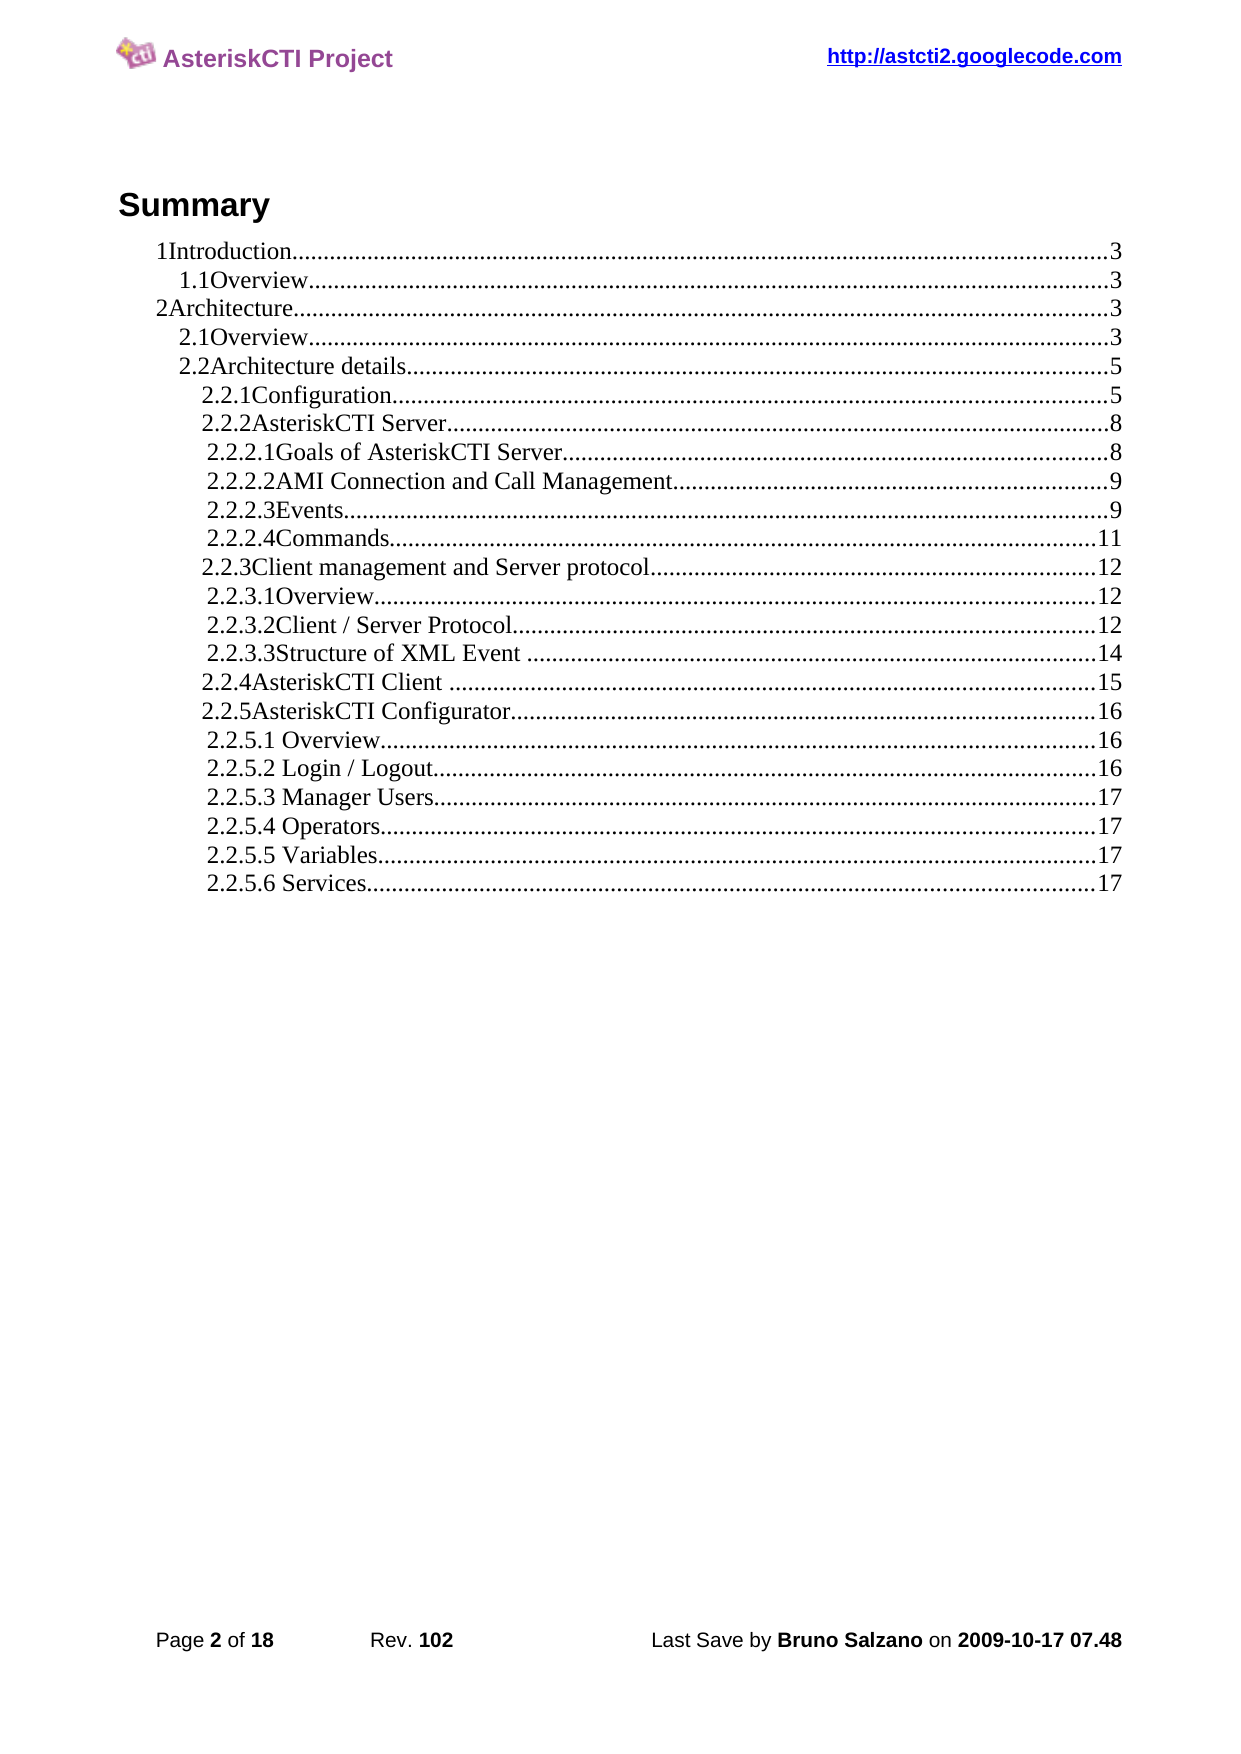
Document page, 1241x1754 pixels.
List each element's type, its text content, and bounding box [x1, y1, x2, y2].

picture [116, 34, 157, 74]
text 2.2.4AsteriskCTI Client 15 [164, 667, 1122, 696]
text 2.2.2AsteriskCTI Server 8 [164, 408, 1122, 437]
text 2.2.3.1Overview 12 [207, 581, 1122, 610]
text 2.2.2.3Events 9 [207, 495, 1122, 523]
text 2.2.5.4 Operators 17 [207, 811, 1122, 840]
text 1.1Overview 3 [141, 265, 1122, 293]
text 2.2.5.1 Overview 16 [207, 725, 1122, 753]
text 2.2.5.6 Services 17 [207, 868, 1122, 897]
text 2.2.2.4Commands 11 [207, 523, 1122, 552]
text 2.2.3.3Structure of XML Event 14 [207, 638, 1122, 667]
text 2Architecture 3 [118, 293, 1122, 322]
text 2.2.5.2 Login / Logout 16 [207, 753, 1122, 782]
text 2.1Overview 3 [141, 322, 1122, 351]
text 1Introduction 3 [118, 236, 1122, 265]
subtitle Summary [118, 185, 1122, 223]
text 2.2.3Client management and Server protocol 12 [164, 552, 1122, 581]
text 2.2.3.2Client / Server Protocol 12 [207, 610, 1122, 638]
text 2.2.2.2AMI Connection and Call Management 9 [207, 466, 1122, 495]
text 2.2.5.3 Manager Users 17 [207, 782, 1122, 811]
text 2.2.5.5 Variables 17 [207, 840, 1122, 868]
text 2.2.2.1Goals of AsteriskCTI Server 8 [207, 437, 1122, 466]
text 2.2.5AsteriskCTI Configurator 16 [164, 696, 1122, 725]
text 2.2Architecture details 5 [141, 351, 1122, 380]
text 2.2.1Configuration 5 [164, 380, 1122, 408]
